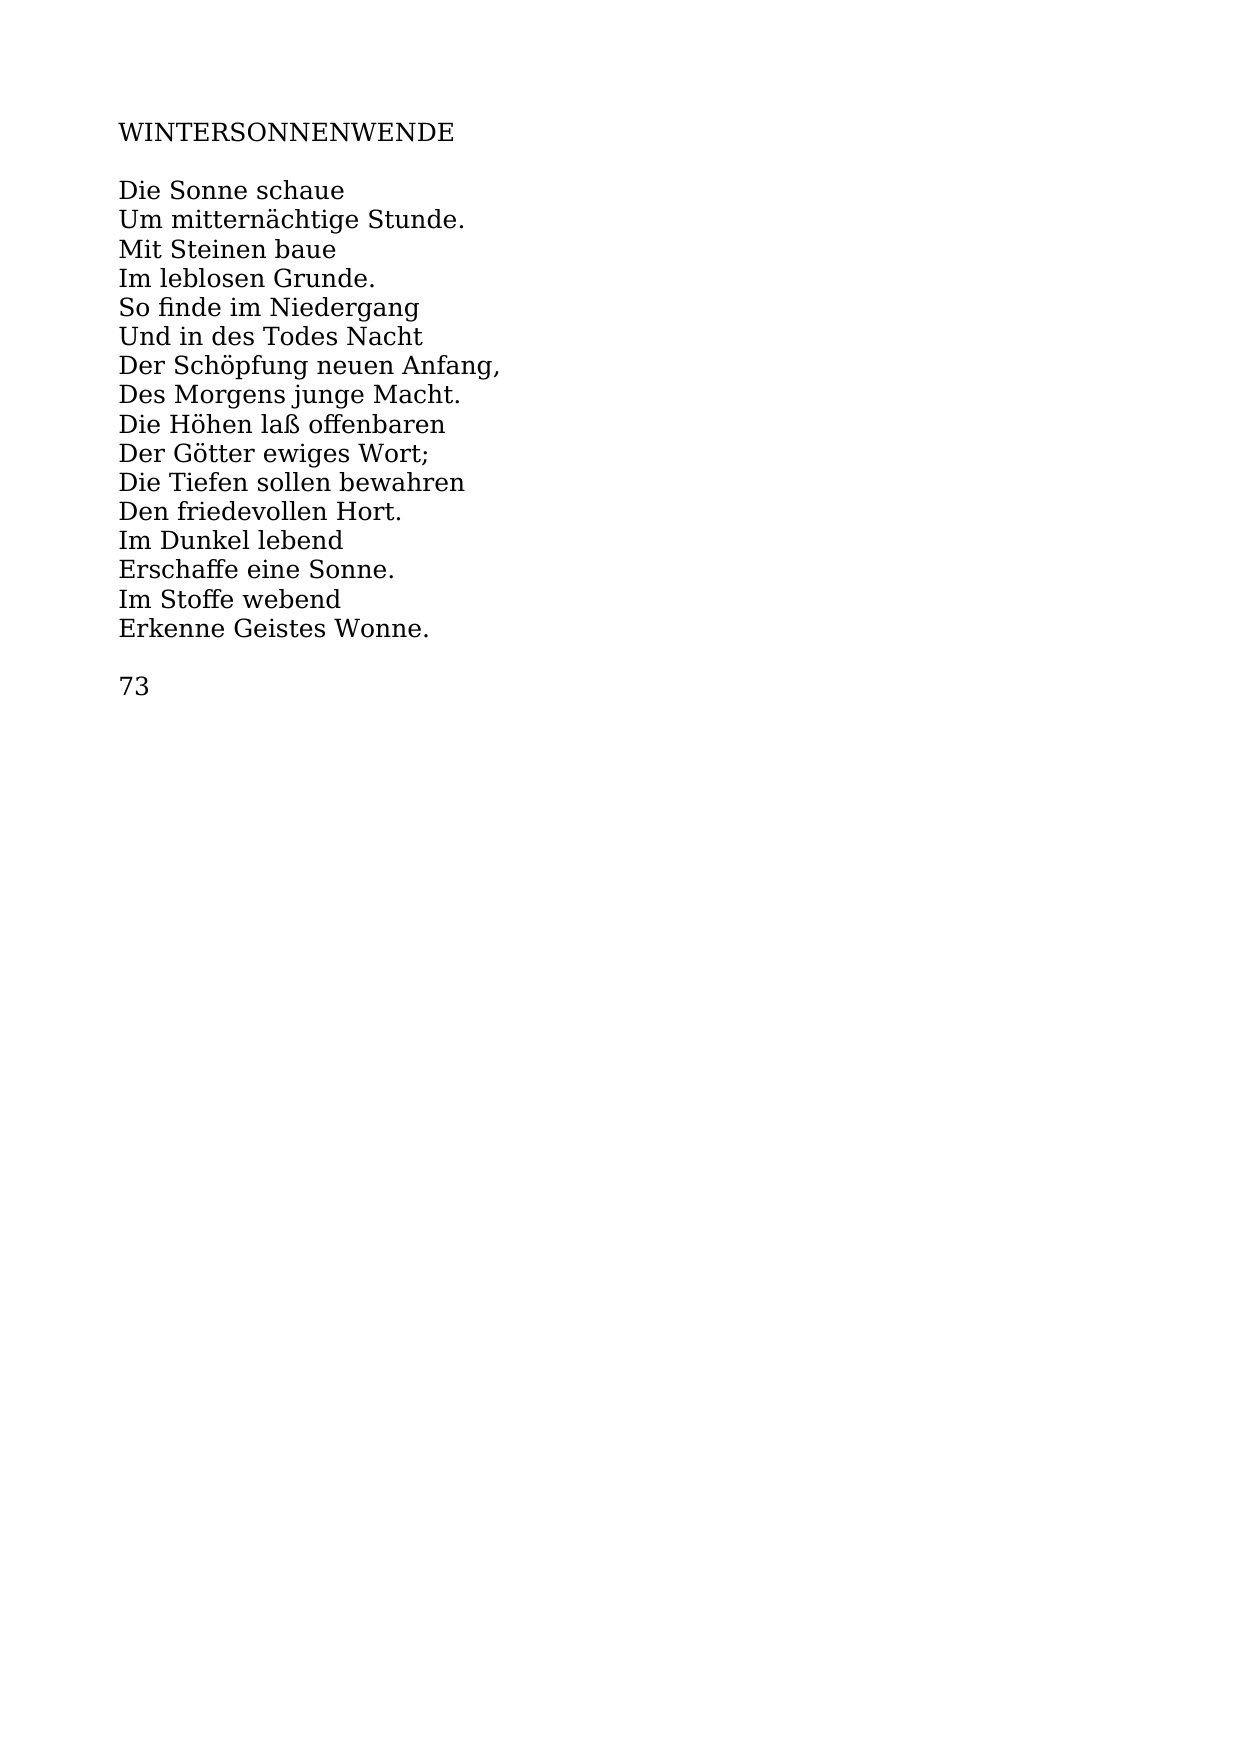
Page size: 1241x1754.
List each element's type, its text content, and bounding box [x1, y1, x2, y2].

text Erschaffe eine Sonne. [118, 556, 1122, 585]
text Im Stoffe webend [118, 585, 1122, 614]
text Des Morgens junge Macht. [118, 381, 1122, 410]
text So finde im Niedergang [118, 293, 1122, 322]
text Die Sonne schaue [118, 176, 1122, 206]
text Der Schöpfung neuen Anfang, [118, 351, 1122, 381]
text Die Tiefen sollen bewahren [118, 468, 1122, 497]
text 73 [118, 672, 1122, 701]
text Im Dunkel lebend [118, 526, 1122, 556]
text Erkenne Geistes Wonne. [118, 614, 1122, 643]
text Mit Steinen baue [118, 235, 1122, 264]
text Im leblosen Grunde. [118, 264, 1122, 293]
text Die Höhen laß offenbaren [118, 410, 1122, 439]
text Um mitternächtige Stunde. [118, 206, 1122, 235]
text Der Götter ewiges Wort; [118, 439, 1122, 468]
text WINTERSONNENWENDE [118, 118, 1122, 147]
text Den friedevollen Hort. [118, 497, 1122, 526]
text Und in des Todes Nacht [118, 322, 1122, 351]
